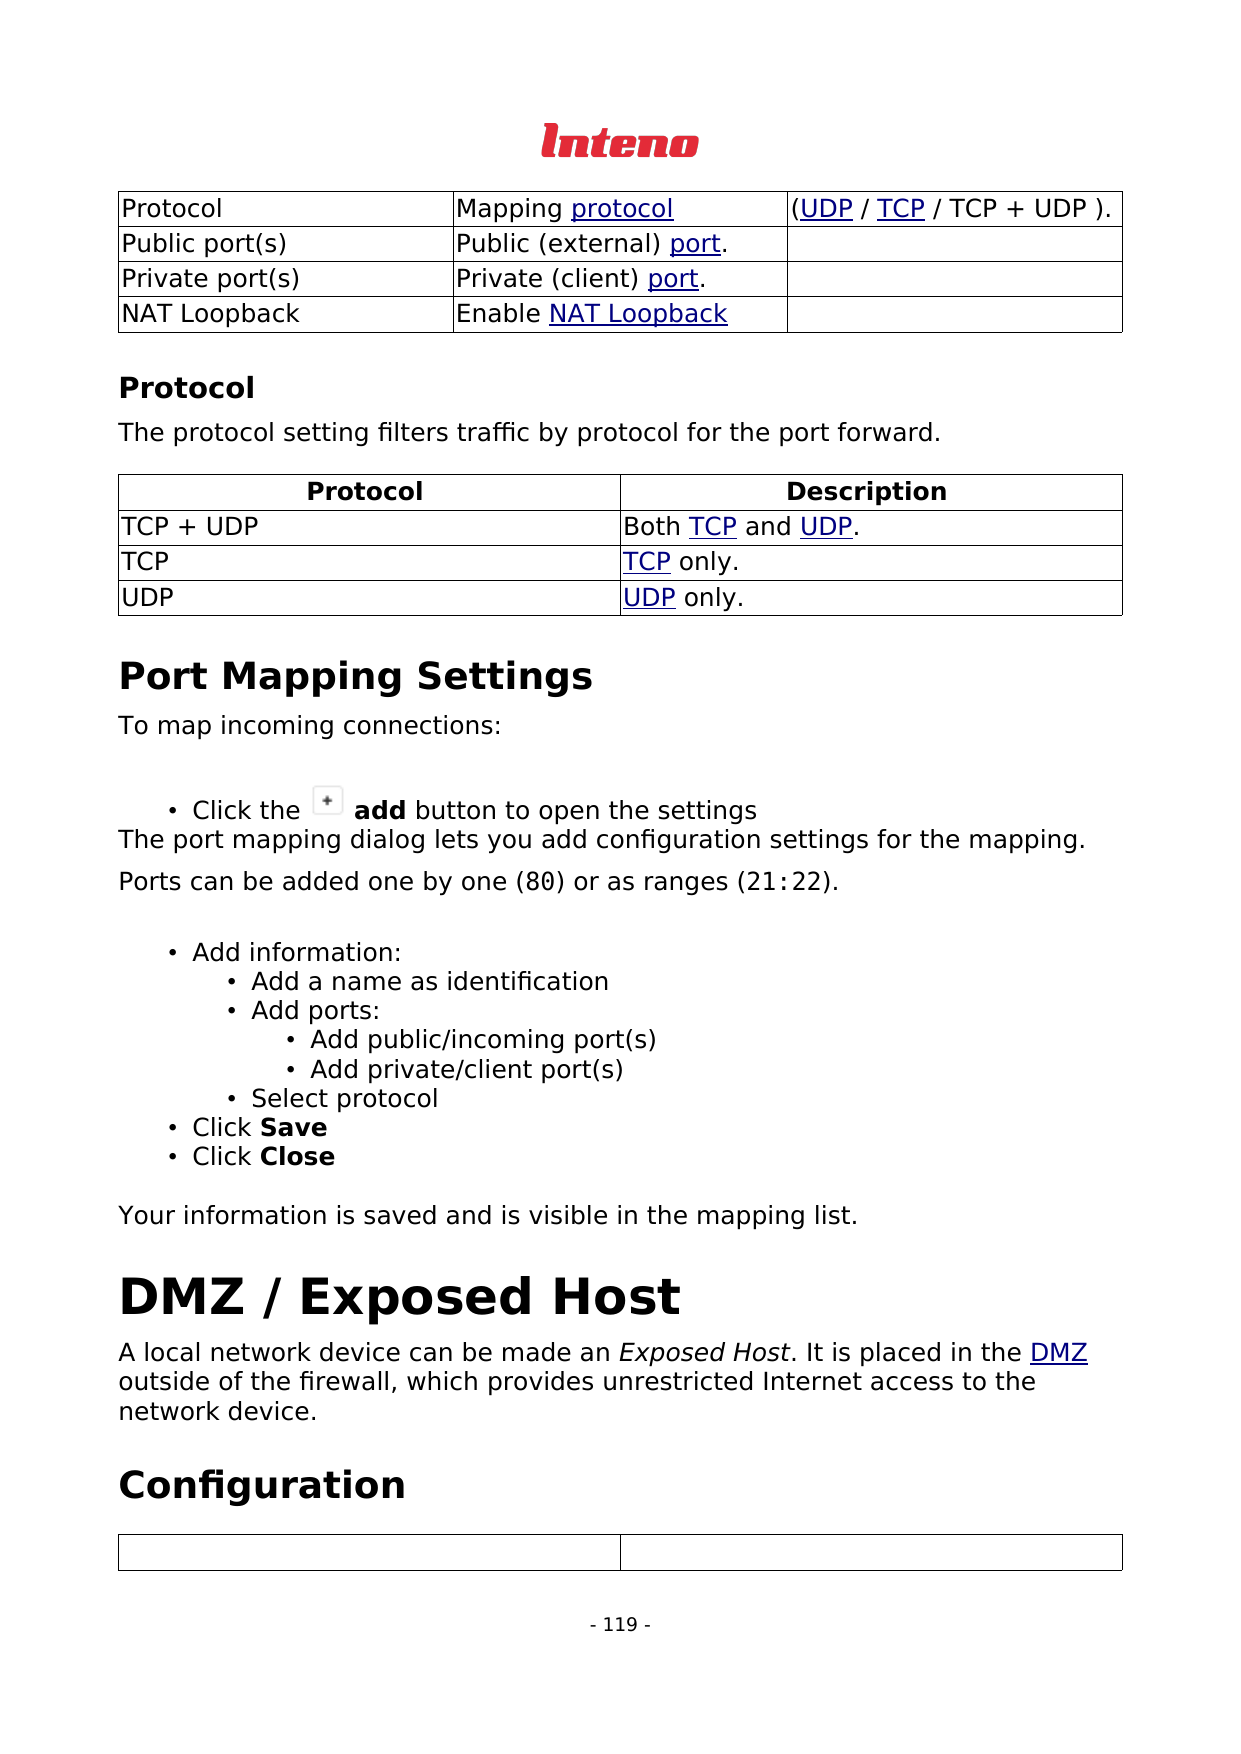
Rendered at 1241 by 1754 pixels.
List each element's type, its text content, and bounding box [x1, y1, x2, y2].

text Ports can be added one by one (80) or as ranges (21:22). [118, 867, 1122, 896]
subtitle Configuration [118, 1463, 1122, 1507]
picture [308, 782, 347, 820]
text Your information is saved and is visible in the mapping list. [118, 1201, 1122, 1230]
table_cell TCP [119, 546, 620, 580]
table_cell [788, 262, 1122, 296]
list Click Save [177, 1113, 1122, 1142]
table_cell Protocol [119, 192, 453, 226]
list Add a name as identification [236, 967, 1122, 997]
text To map incoming connections: [118, 711, 1122, 740]
table_cell NAT Loopback [119, 297, 453, 332]
table_cell (UDP / TCP / TCP + UDP ). [788, 192, 1122, 226]
list Add information: [177, 938, 1122, 967]
list Add ports: [236, 997, 1122, 1026]
table_cell [788, 227, 1122, 261]
table_cell UDP only. [621, 581, 1122, 615]
list Click Close [177, 1142, 1122, 1172]
subtitle Port Mapping Settings [118, 655, 1122, 698]
table_cell Private port(s) [119, 262, 453, 296]
table_cell TCP only. [621, 546, 1122, 580]
table_cell Both TCP and UDP. [621, 511, 1122, 544]
picture [531, 118, 709, 162]
list Click the add button to open the settings [177, 793, 1122, 825]
table_header [621, 1535, 1122, 1569]
table_cell Enable NAT Loopback [454, 297, 787, 332]
subtitle DMZ / Exposed Host [118, 1268, 1122, 1326]
text The protocol setting filters traffic by protocol for the port forward. [118, 418, 1122, 447]
list Select protocol [236, 1084, 1122, 1113]
table_cell Public port(s) [119, 227, 453, 261]
text A local network device can be made an Exposed Host. It is placed in the DMZ outside of the firewall, which provides unrestricted Internet access to the network device. [118, 1338, 1122, 1426]
table_cell Mapping protocol [454, 192, 787, 226]
list Add public/incoming port(s) [295, 1026, 1122, 1055]
table_cell [788, 297, 1122, 332]
subtitle Protocol [118, 371, 1122, 405]
table_cell Private (client) port. [454, 262, 787, 296]
table_header Protocol [119, 475, 620, 509]
list Add private/client port(s) [295, 1055, 1122, 1084]
table_cell UDP [119, 581, 620, 615]
table_cell Public (external) port. [454, 227, 787, 261]
table_cell TCP + UDP [119, 511, 620, 544]
table_header Description [621, 475, 1122, 509]
table_header [119, 1535, 620, 1569]
text The port mapping dialog lets you add configuration settings for the mapping. [118, 825, 1122, 854]
